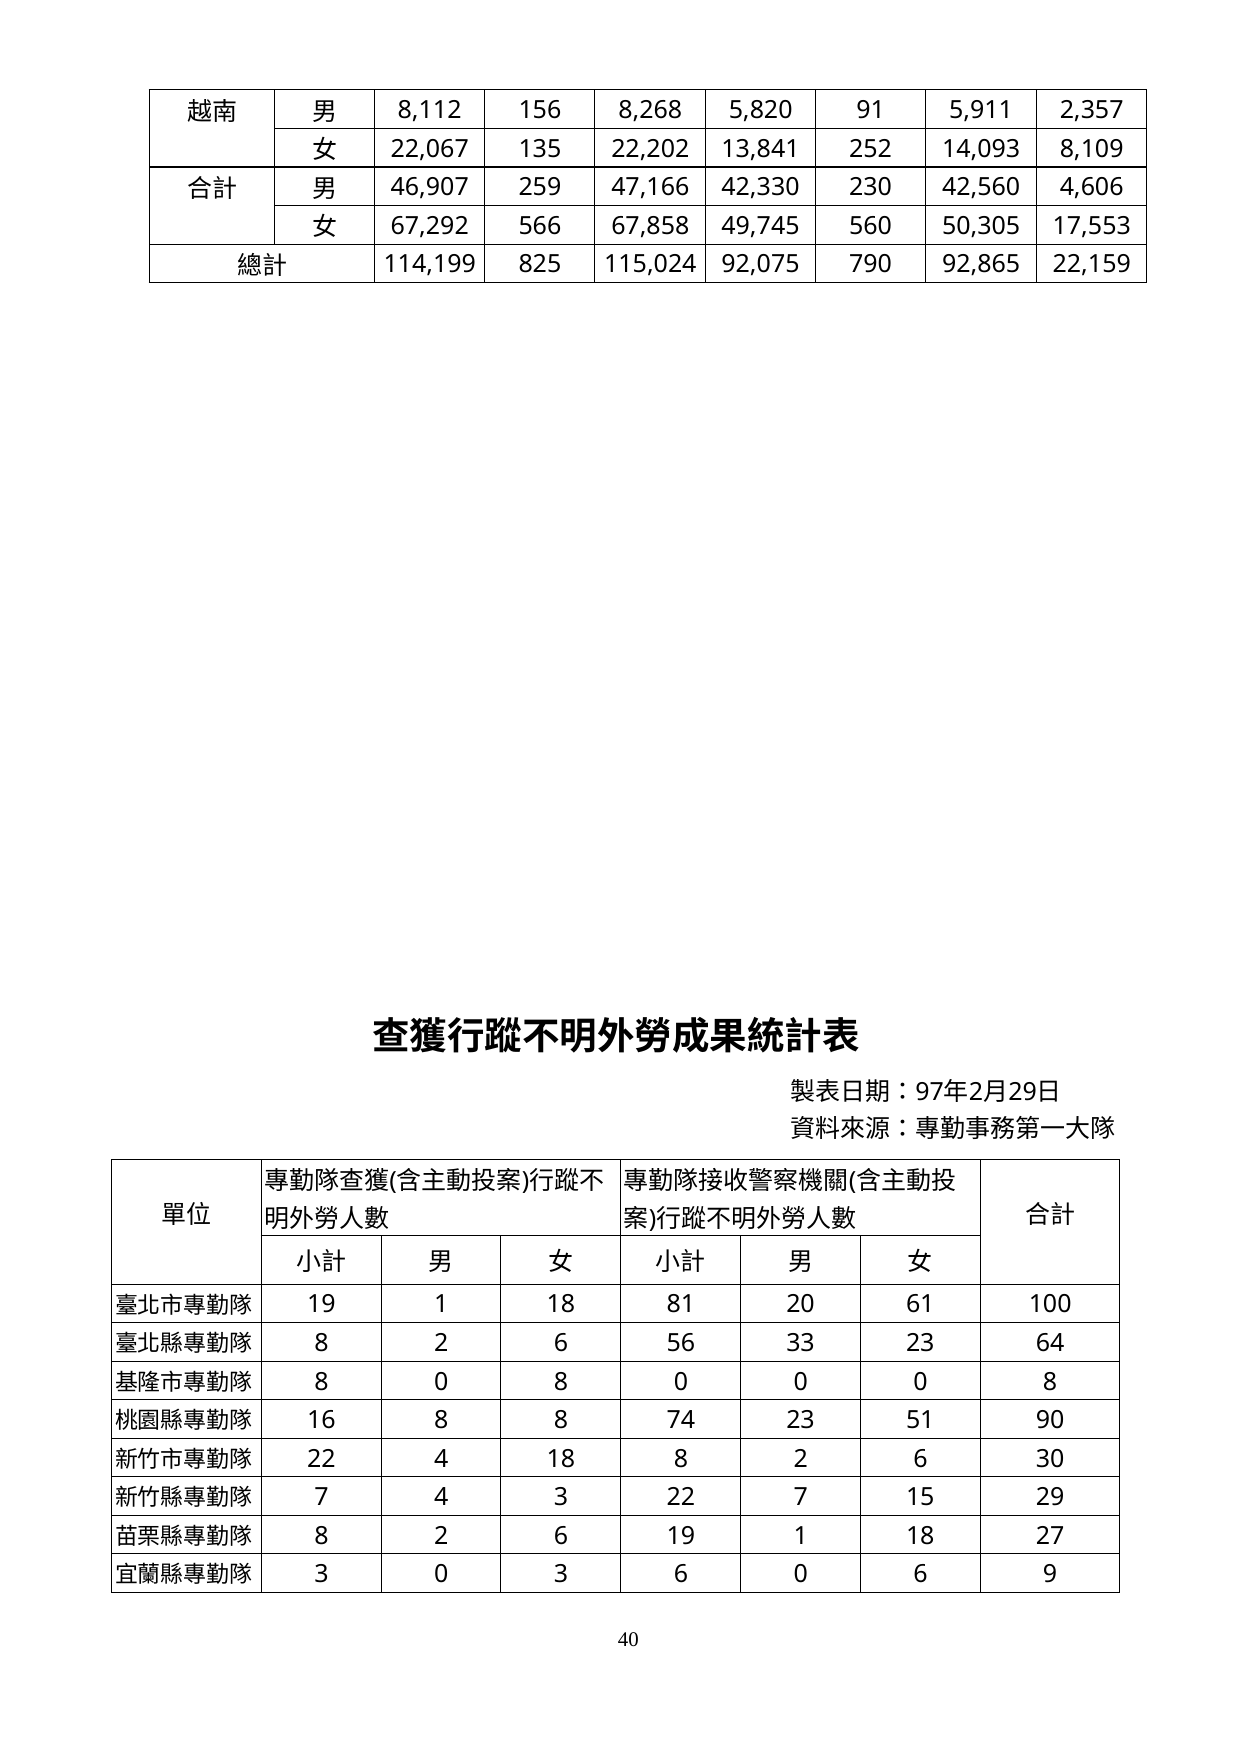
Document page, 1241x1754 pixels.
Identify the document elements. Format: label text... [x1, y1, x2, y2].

table_cell 67,292 [375, 206, 484, 243]
table_cell 專勤隊接收警察機關(含主動投案)行蹤不明外勞人數 [621, 1160, 980, 1235]
table_cell 男 [382, 1236, 500, 1283]
table_cell 女 [501, 1236, 620, 1283]
table_cell 135 [485, 129, 594, 166]
table_cell 8 [981, 1362, 1119, 1399]
table_cell 50,305 [926, 206, 1036, 243]
table_cell 8 [262, 1362, 381, 1399]
table_cell 4,606 [1037, 168, 1146, 205]
table_cell 女 [275, 129, 374, 166]
table_cell 男 [275, 90, 374, 128]
table_header 查獲行蹤不明外勞成果統計表 [112, 996, 1119, 1071]
table_cell 49,745 [706, 206, 815, 243]
table_cell 9 [981, 1554, 1119, 1592]
table_cell 18 [501, 1285, 620, 1322]
table_cell 22,159 [1037, 245, 1146, 282]
table_cell 8 [501, 1400, 620, 1438]
table_cell 252 [816, 129, 925, 166]
table_cell 0 [741, 1554, 860, 1592]
table_cell 合計 [150, 168, 274, 243]
table_cell 90 [981, 1400, 1119, 1438]
table_cell 18 [861, 1516, 980, 1553]
table_cell 6 [501, 1323, 620, 1361]
table_cell 8 [501, 1362, 620, 1399]
table_cell 7 [741, 1477, 860, 1515]
table_cell 114,199 [375, 245, 484, 282]
table_cell 64 [981, 1323, 1119, 1361]
table_cell 5,820 [706, 90, 815, 128]
table_cell 15 [861, 1477, 980, 1515]
table_cell 51 [861, 1400, 980, 1438]
table_cell 2 [382, 1516, 500, 1553]
table_cell 宜蘭縣專勤隊 [112, 1554, 261, 1592]
table_cell 825 [485, 245, 594, 282]
table_cell 18 [501, 1439, 620, 1476]
table_cell 2,357 [1037, 90, 1146, 128]
table_cell 8,268 [595, 90, 705, 128]
table_cell 13,841 [706, 129, 815, 166]
table_cell 230 [816, 168, 925, 205]
table_cell 基隆市專勤隊 [112, 1362, 261, 1399]
table_cell 81 [621, 1285, 740, 1322]
table_cell 42,330 [706, 168, 815, 205]
table_cell 6 [501, 1516, 620, 1553]
table_cell 22,067 [375, 129, 484, 166]
table_cell 3 [501, 1477, 620, 1515]
table_cell 47,166 [595, 168, 705, 205]
table_cell 74 [621, 1400, 740, 1438]
table_cell 臺北縣專勤隊 [112, 1323, 261, 1361]
table_cell 男 [741, 1236, 860, 1283]
table_cell 總計 [150, 245, 374, 282]
table_cell 92,075 [706, 245, 815, 282]
table_cell 259 [485, 168, 594, 205]
table_cell 156 [485, 90, 594, 128]
table_cell 1 [741, 1516, 860, 1553]
table_cell 8 [382, 1400, 500, 1438]
table_cell 女 [275, 206, 374, 243]
table_cell 0 [741, 1362, 860, 1399]
table_cell 小計 [621, 1236, 740, 1283]
table_cell 27 [981, 1516, 1119, 1553]
table_cell 46,907 [375, 168, 484, 205]
table_cell 6 [861, 1554, 980, 1592]
table_cell 3 [501, 1554, 620, 1592]
table_cell 6 [621, 1554, 740, 1592]
table_cell 42,560 [926, 168, 1036, 205]
table_cell 22 [621, 1477, 740, 1515]
table_cell 8 [621, 1439, 740, 1476]
table_cell 2 [741, 1439, 860, 1476]
table_cell 5,911 [926, 90, 1036, 128]
table_cell 19 [621, 1516, 740, 1553]
table_cell 91 [816, 90, 925, 128]
table_cell 8,112 [375, 90, 484, 128]
table_cell 560 [816, 206, 925, 243]
table_cell 女 [861, 1236, 980, 1283]
table_cell 0 [621, 1362, 740, 1399]
table_cell 0 [382, 1362, 500, 1399]
table_cell 22 [262, 1439, 381, 1476]
table_cell 合計 [981, 1160, 1119, 1283]
table_cell 製表日期：97年2月29日 資料來源：專勤事務第一大隊 [787, 1071, 1119, 1159]
table_cell 22,202 [595, 129, 705, 166]
table_cell 6 [861, 1439, 980, 1476]
table_cell 8,109 [1037, 129, 1146, 166]
table_cell 100 [981, 1285, 1119, 1322]
table_cell 33 [741, 1323, 860, 1361]
table_cell 小計 [262, 1236, 381, 1283]
table_cell 61 [861, 1285, 980, 1322]
table_cell 越南 [150, 90, 274, 166]
table_cell 7 [262, 1477, 381, 1515]
table_cell 臺北市專勤隊 [112, 1285, 261, 1322]
table_cell 4 [382, 1439, 500, 1476]
table_cell 桃園縣專勤隊 [112, 1400, 261, 1438]
table_cell 56 [621, 1323, 740, 1361]
table_cell 0 [861, 1362, 980, 1399]
table_cell 新竹縣專勤隊 [112, 1477, 261, 1515]
table_cell 苗栗縣專勤隊 [112, 1516, 261, 1553]
table_cell 14,093 [926, 129, 1036, 166]
table_cell 19 [262, 1285, 381, 1322]
table_cell 16 [262, 1400, 381, 1438]
table_cell 115,024 [595, 245, 705, 282]
table_cell 566 [485, 206, 594, 243]
table_cell 新竹市專勤隊 [112, 1439, 261, 1476]
table_cell 29 [981, 1477, 1119, 1515]
table_cell 專勤隊查獲(含主動投案)行蹤不明外勞人數 [262, 1160, 620, 1235]
table_cell 92,865 [926, 245, 1036, 282]
table_cell 3 [262, 1554, 381, 1592]
table_cell 23 [741, 1400, 860, 1438]
table_cell 男 [275, 168, 374, 205]
table_cell [112, 1071, 787, 1159]
table_cell 單位 [112, 1160, 261, 1283]
table_cell 8 [262, 1323, 381, 1361]
table_cell 790 [816, 245, 925, 282]
table_cell 20 [741, 1285, 860, 1322]
table_cell 4 [382, 1477, 500, 1515]
table_cell 30 [981, 1439, 1119, 1476]
table_cell 1 [382, 1285, 500, 1322]
table_cell 2 [382, 1323, 500, 1361]
table_cell 23 [861, 1323, 980, 1361]
table_cell 67,858 [595, 206, 705, 243]
table_cell 17,553 [1037, 206, 1146, 243]
table_cell 0 [382, 1554, 500, 1592]
table_cell 8 [262, 1516, 381, 1553]
